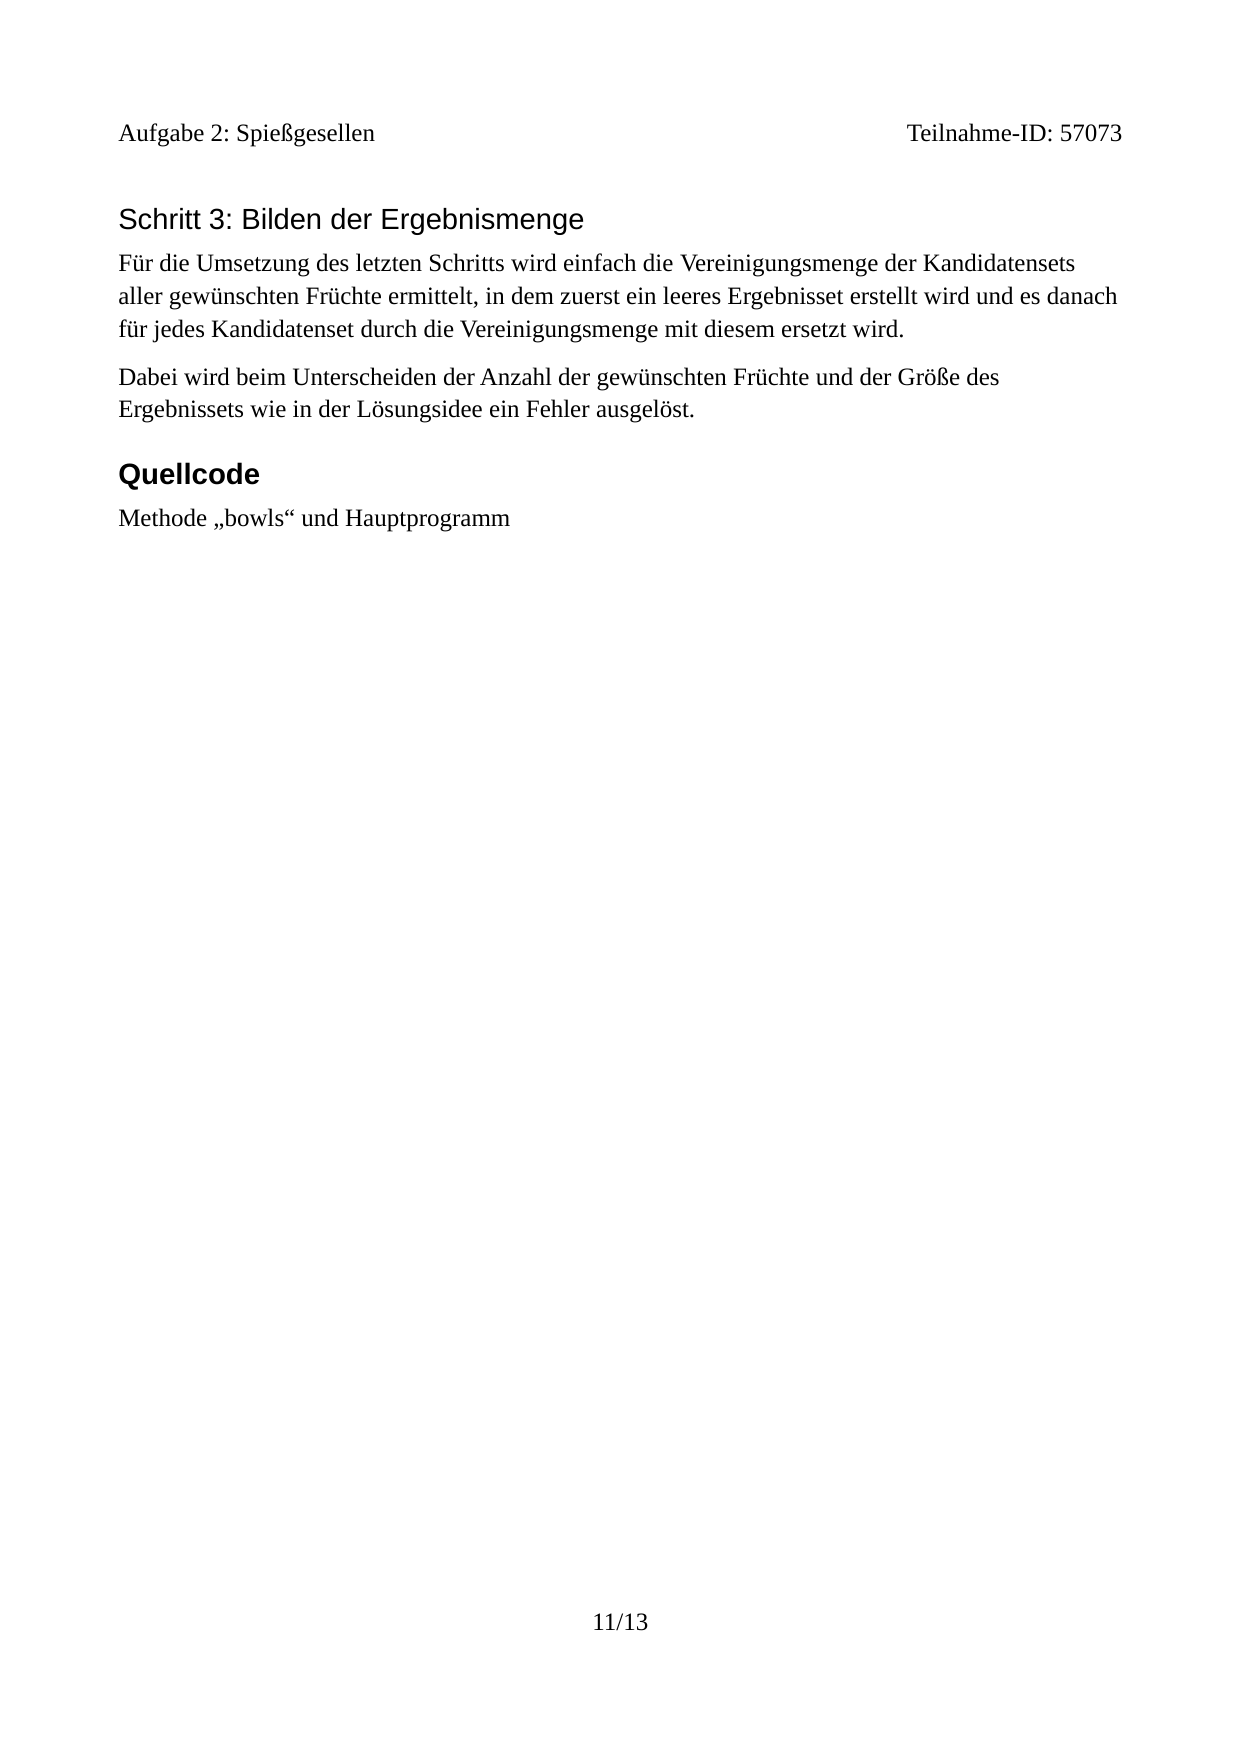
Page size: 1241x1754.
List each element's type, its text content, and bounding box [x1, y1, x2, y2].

text Methode „bowls“ und Hauptprogramm [118, 503, 1122, 532]
text Für die Umsetzung des letzten Schritts wird einfach die Vereinigungsmenge der Kandidatensets aller gewünschten Früchte ermittelt, in dem zuerst ein leeres Ergebnisset erstellt wird und es danach für jedes Kandidatenset durch die Vereinigungsmenge mit diesem ersetzt wird. [118, 248, 1122, 343]
text Dabei wird beim Unterscheiden der Anzahl der gewünschten Früchte und der Größe des Ergebnissets wie in der Lösungsidee ein Fehler ausgelöst. [118, 362, 1122, 423]
subtitle Schritt 3: Bilden der Ergebnismenge [118, 202, 1122, 235]
subtitle Quellcode [118, 457, 1122, 491]
